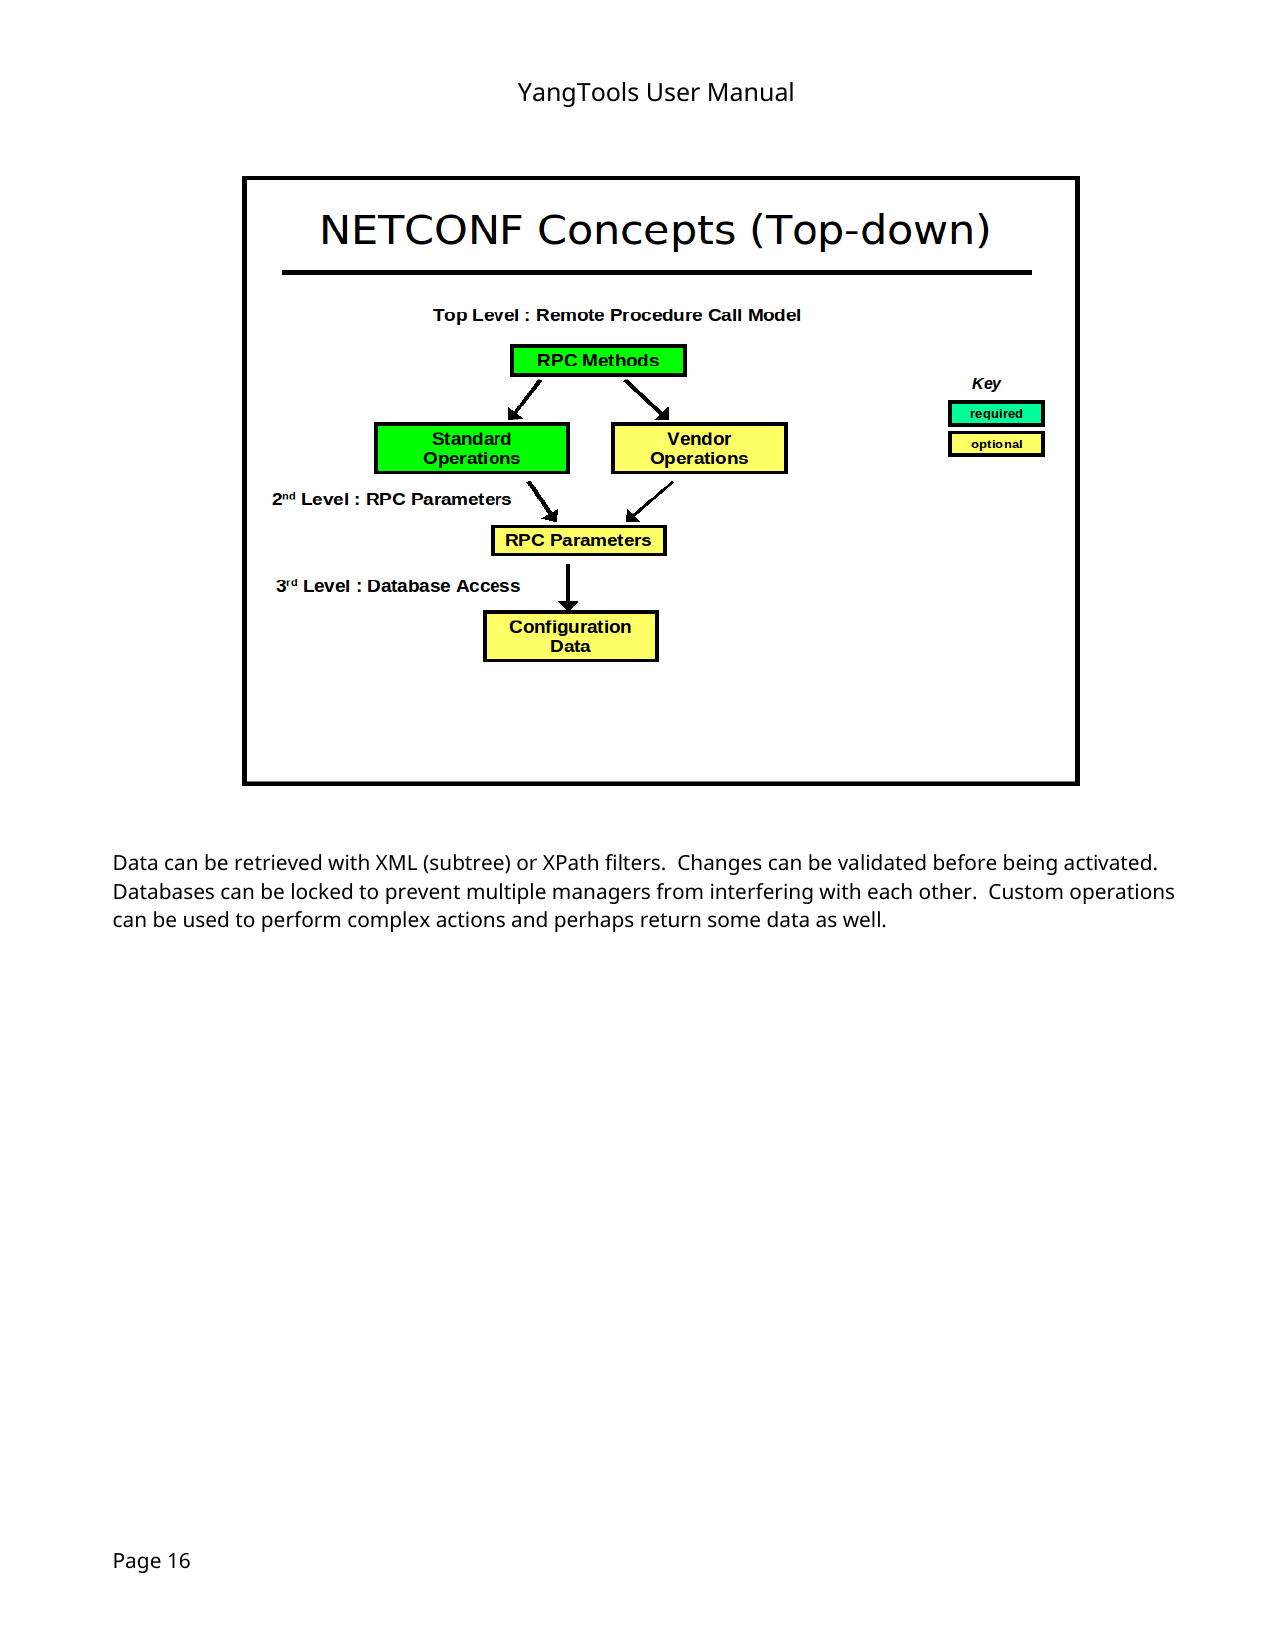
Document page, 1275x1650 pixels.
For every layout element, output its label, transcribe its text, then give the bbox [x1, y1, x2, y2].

picture [178, 138, 1134, 808]
text Data can be retrieved with XML (subtree) or XPath filters. Changes can be validated before being activated. Databases can be locked to prevent multiple managers from interfering with each other. Custom operations can be used to perform complex actions and perhaps return some data as well. [112, 848, 1200, 934]
